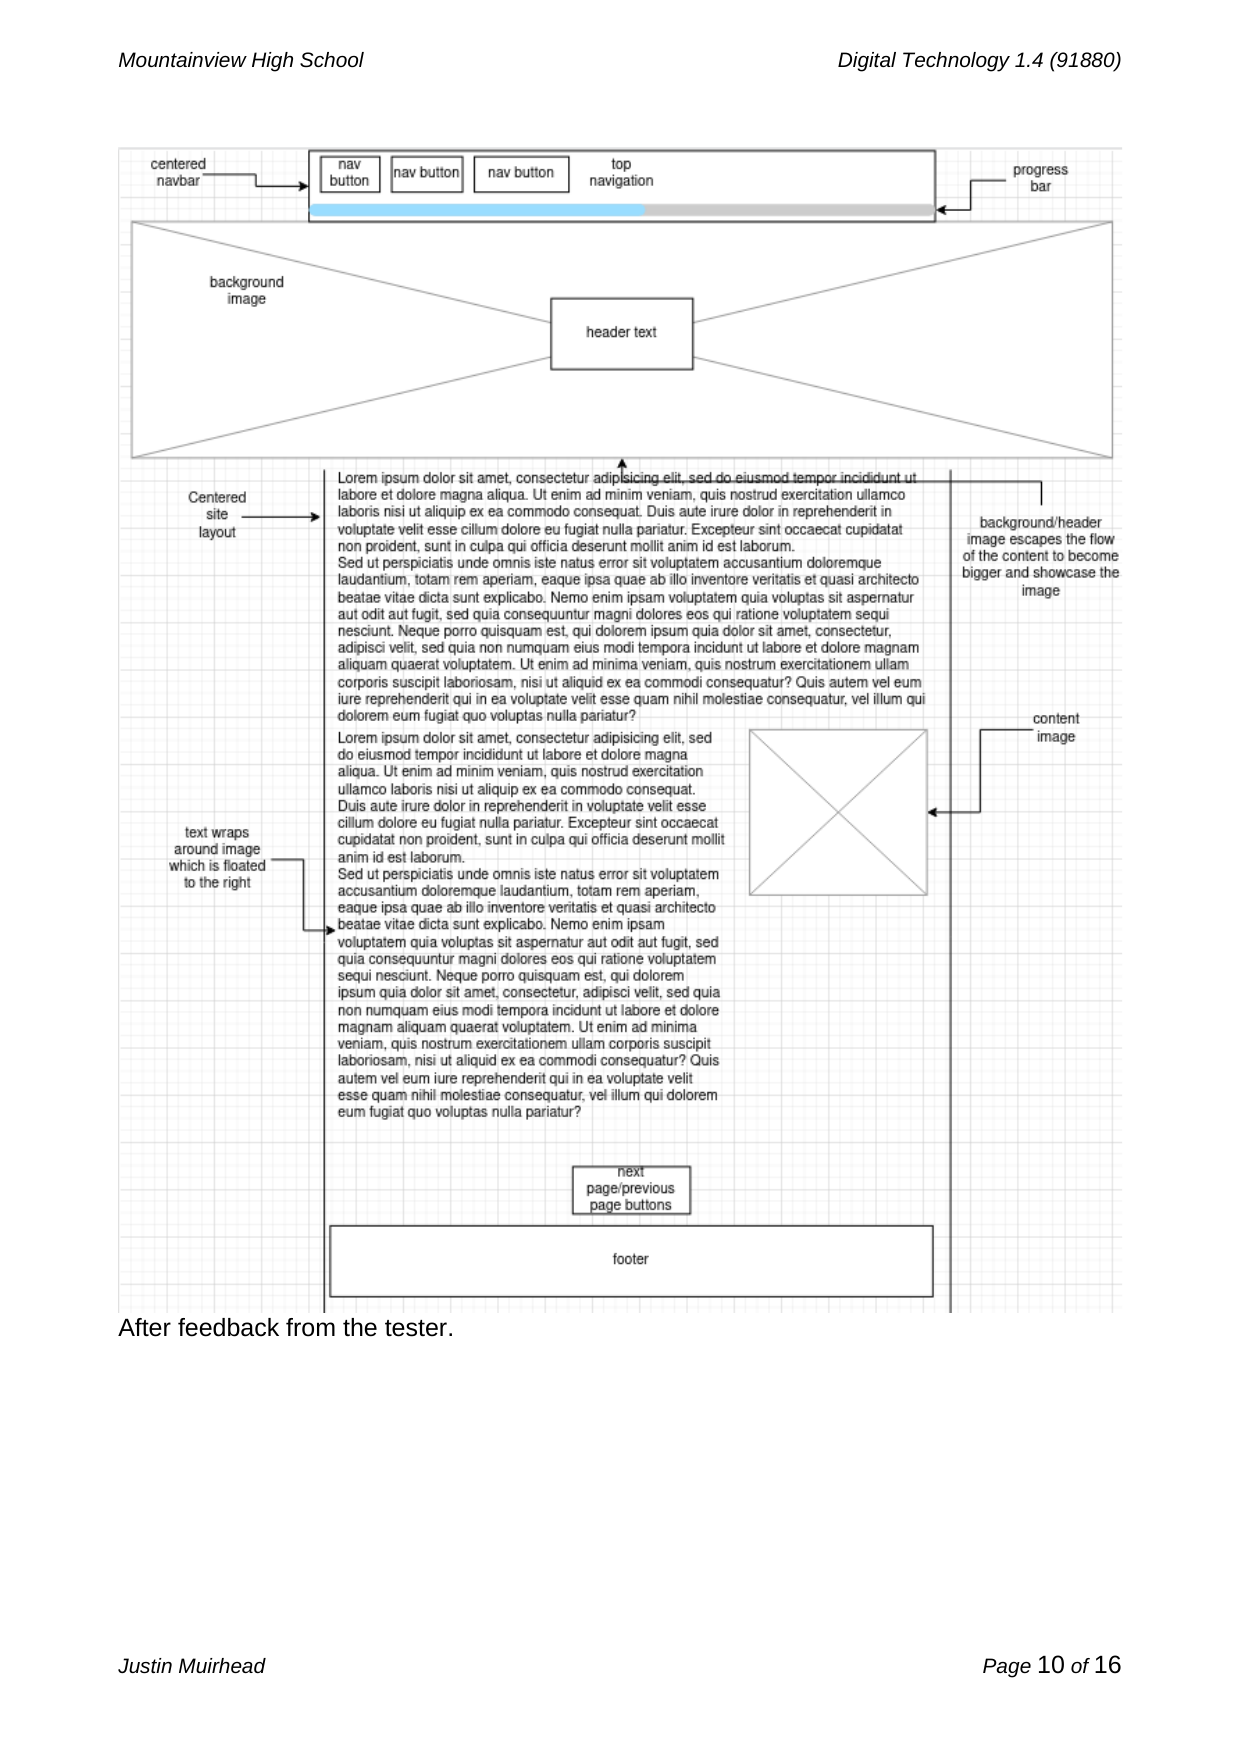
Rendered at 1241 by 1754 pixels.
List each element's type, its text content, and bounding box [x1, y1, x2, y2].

text After feedback from the tester. [118, 1313, 1122, 1341]
picture [118, 147, 1123, 1313]
